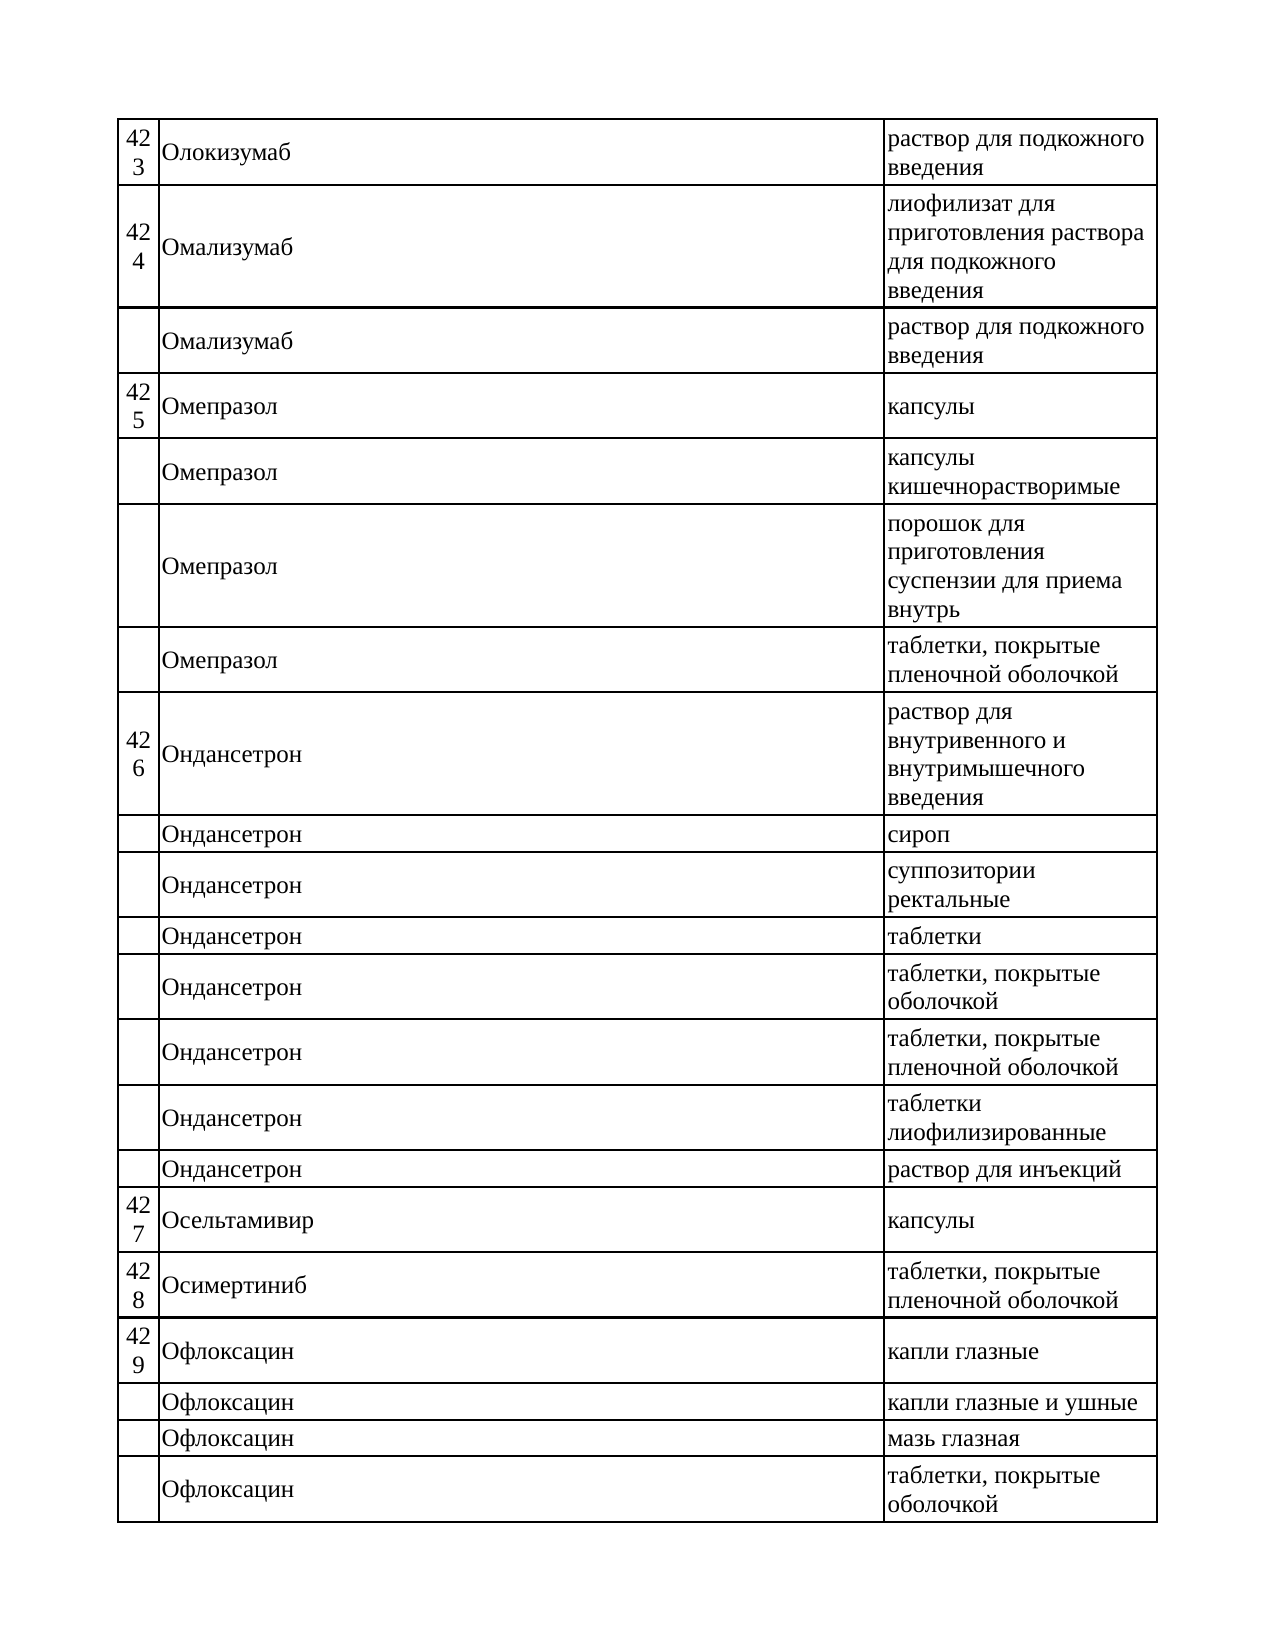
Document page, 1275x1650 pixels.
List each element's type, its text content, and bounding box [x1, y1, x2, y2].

table_cell Омализумаб [160, 309, 883, 372]
table_cell Ондансетрон [160, 853, 883, 916]
table_cell таблетки, покрытые пленочной оболочкой [885, 628, 1156, 691]
table_cell Омепразол [160, 628, 883, 691]
table_cell 424 [119, 186, 158, 306]
table_cell таблетки лиофилизированные [885, 1086, 1156, 1149]
table_cell Осельтамивир [160, 1188, 883, 1251]
table_cell Ондансетрон [160, 816, 883, 851]
table_cell таблетки, покрытые оболочкой [885, 1457, 1156, 1521]
table_cell суппозитории ректальные [885, 853, 1156, 916]
table_cell Офлоксацин [160, 1319, 883, 1382]
table_cell [119, 439, 158, 503]
table_cell таблетки [885, 918, 1156, 953]
table_cell капсулы [885, 1188, 1156, 1251]
table_cell таблетки, покрытые оболочкой [885, 955, 1156, 1018]
table_cell Омепразол [160, 505, 883, 626]
table_cell лиофилизат для приготовления раствора для подкожного введения [885, 186, 1156, 306]
table_cell 426 [119, 693, 158, 814]
table_cell [119, 955, 158, 1018]
table_cell [119, 505, 158, 626]
table_cell 427 [119, 1188, 158, 1251]
table_cell [119, 918, 158, 953]
table_cell [119, 1020, 158, 1083]
table_cell [119, 1151, 158, 1186]
table_cell [119, 853, 158, 916]
table_cell [119, 1384, 158, 1418]
table_cell раствор для подкожного введения [885, 120, 1156, 183]
table_cell 428 [119, 1253, 158, 1316]
table_cell [119, 628, 158, 691]
table_cell Ондансетрон [160, 918, 883, 953]
table_cell капли глазные [885, 1319, 1156, 1382]
table_cell таблетки, покрытые пленочной оболочкой [885, 1253, 1156, 1316]
table_cell [119, 309, 158, 372]
table_cell Осимертиниб [160, 1253, 883, 1316]
table_cell [119, 1421, 158, 1455]
table_cell раствор для инъекций [885, 1151, 1156, 1186]
table_cell капсулы [885, 374, 1156, 437]
table_cell сироп [885, 816, 1156, 851]
table_cell Ондансетрон [160, 693, 883, 814]
table_cell капли глазные и ушные [885, 1384, 1156, 1418]
table_cell Ондансетрон [160, 1151, 883, 1186]
table_cell Офлоксацин [160, 1384, 883, 1418]
table_cell [119, 1457, 158, 1521]
table_cell раствор для подкожного введения [885, 309, 1156, 372]
table_cell [119, 816, 158, 851]
table_cell Олокизумаб [160, 120, 883, 183]
table_cell 425 [119, 374, 158, 437]
table_cell порошок для приготовления суспензии для приема внутрь [885, 505, 1156, 626]
table_cell Омепразол [160, 439, 883, 503]
table_cell [119, 1086, 158, 1149]
table_cell Офлоксацин [160, 1457, 883, 1521]
table_cell раствор для внутривенного и внутримышечного введения [885, 693, 1156, 814]
table_cell Офлоксацин [160, 1421, 883, 1455]
table_cell Омализумаб [160, 186, 883, 306]
table_cell мазь глазная [885, 1421, 1156, 1455]
table_cell Ондансетрон [160, 1020, 883, 1083]
table_cell капсулы кишечнорастворимые [885, 439, 1156, 503]
table_cell Ондансетрон [160, 1086, 883, 1149]
table_cell 423 [119, 120, 158, 183]
table_cell Ондансетрон [160, 955, 883, 1018]
table_cell таблетки, покрытые пленочной оболочкой [885, 1020, 1156, 1083]
table_cell Омепразол [160, 374, 883, 437]
table_cell 429 [119, 1319, 158, 1382]
